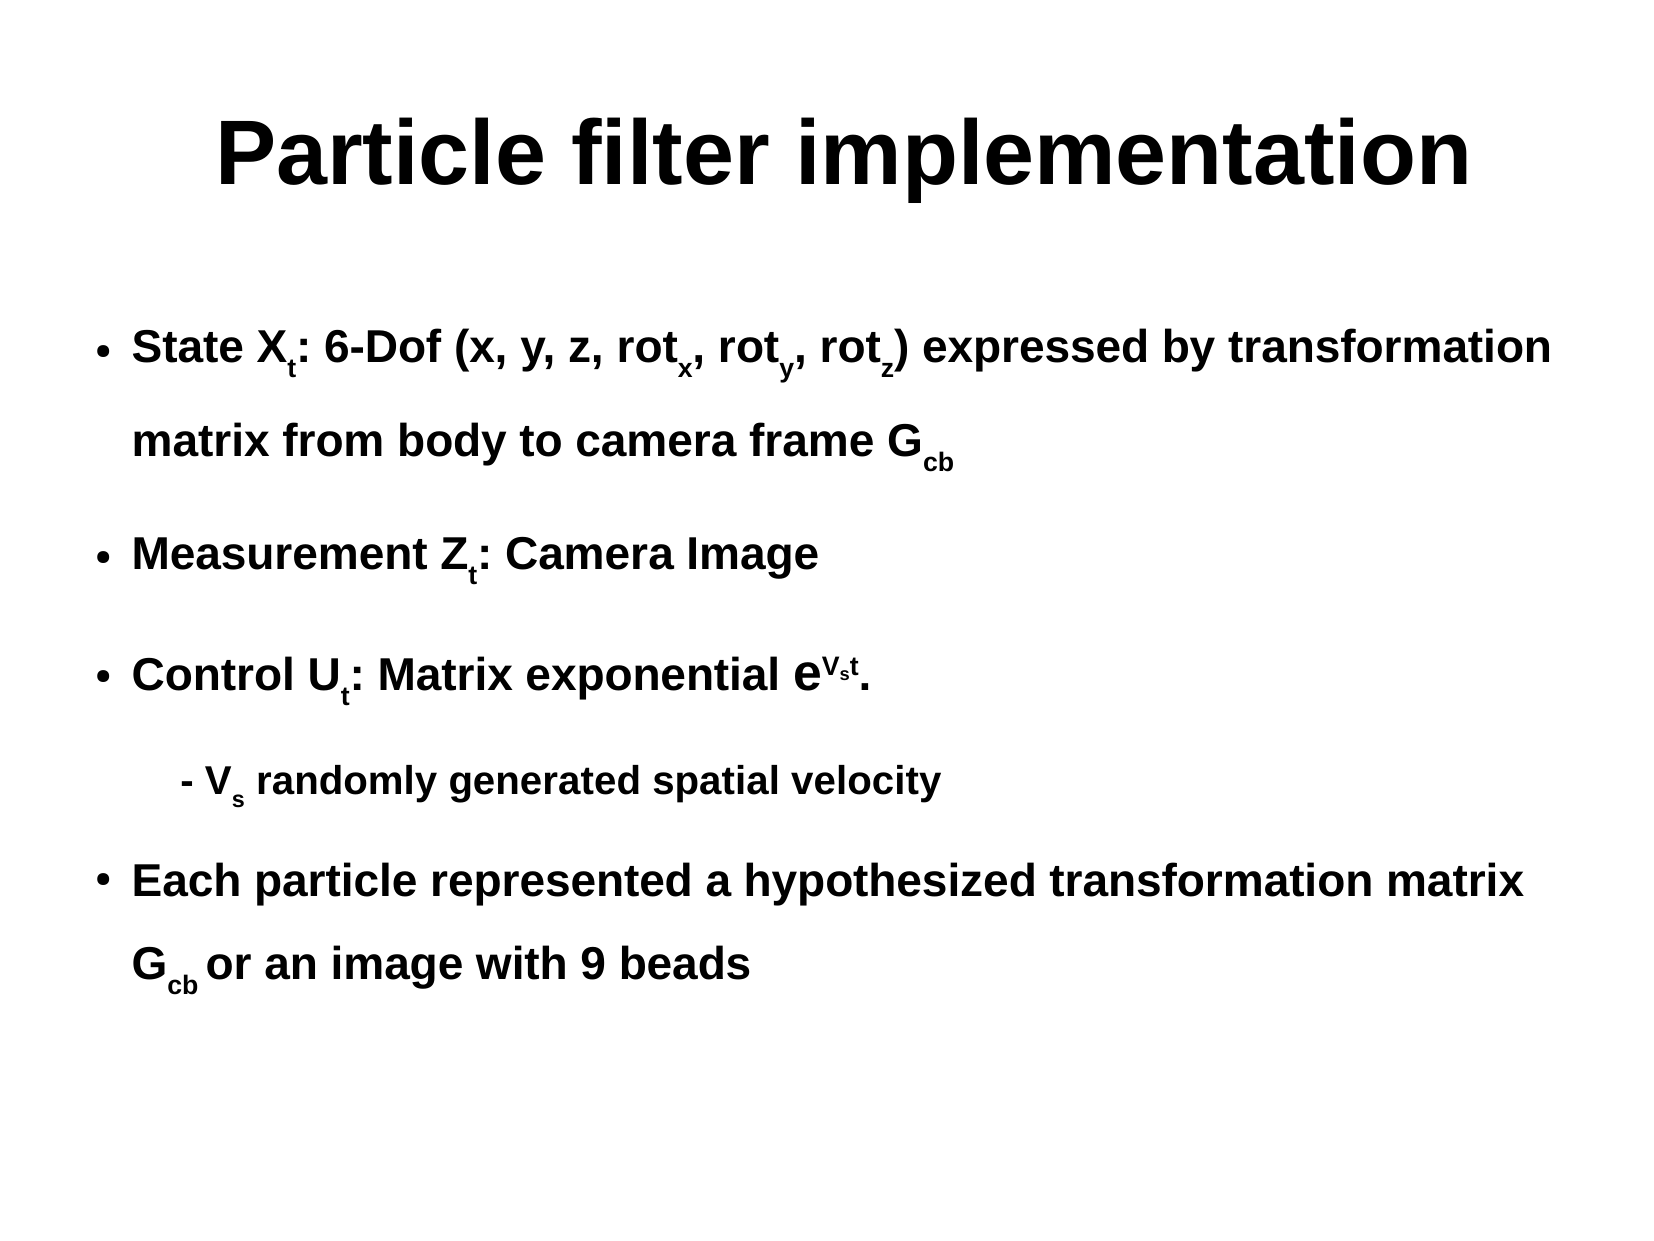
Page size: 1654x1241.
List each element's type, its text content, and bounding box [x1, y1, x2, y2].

list State Xt: 6-Dof (x, y, z, rotx, roty, rotz) expressed by transformation matrix from body to camera frame Gcb Measurement Zt: Camera Image Control Ut: Matrix exponential eVst. - Vs randomly generated spatial velocity Each particle represented a hypothesized transformation matrix Gcb or an image with 9 beads [82, 290, 1571, 1010]
title Particle filter implementation [82, 49, 1571, 257]
